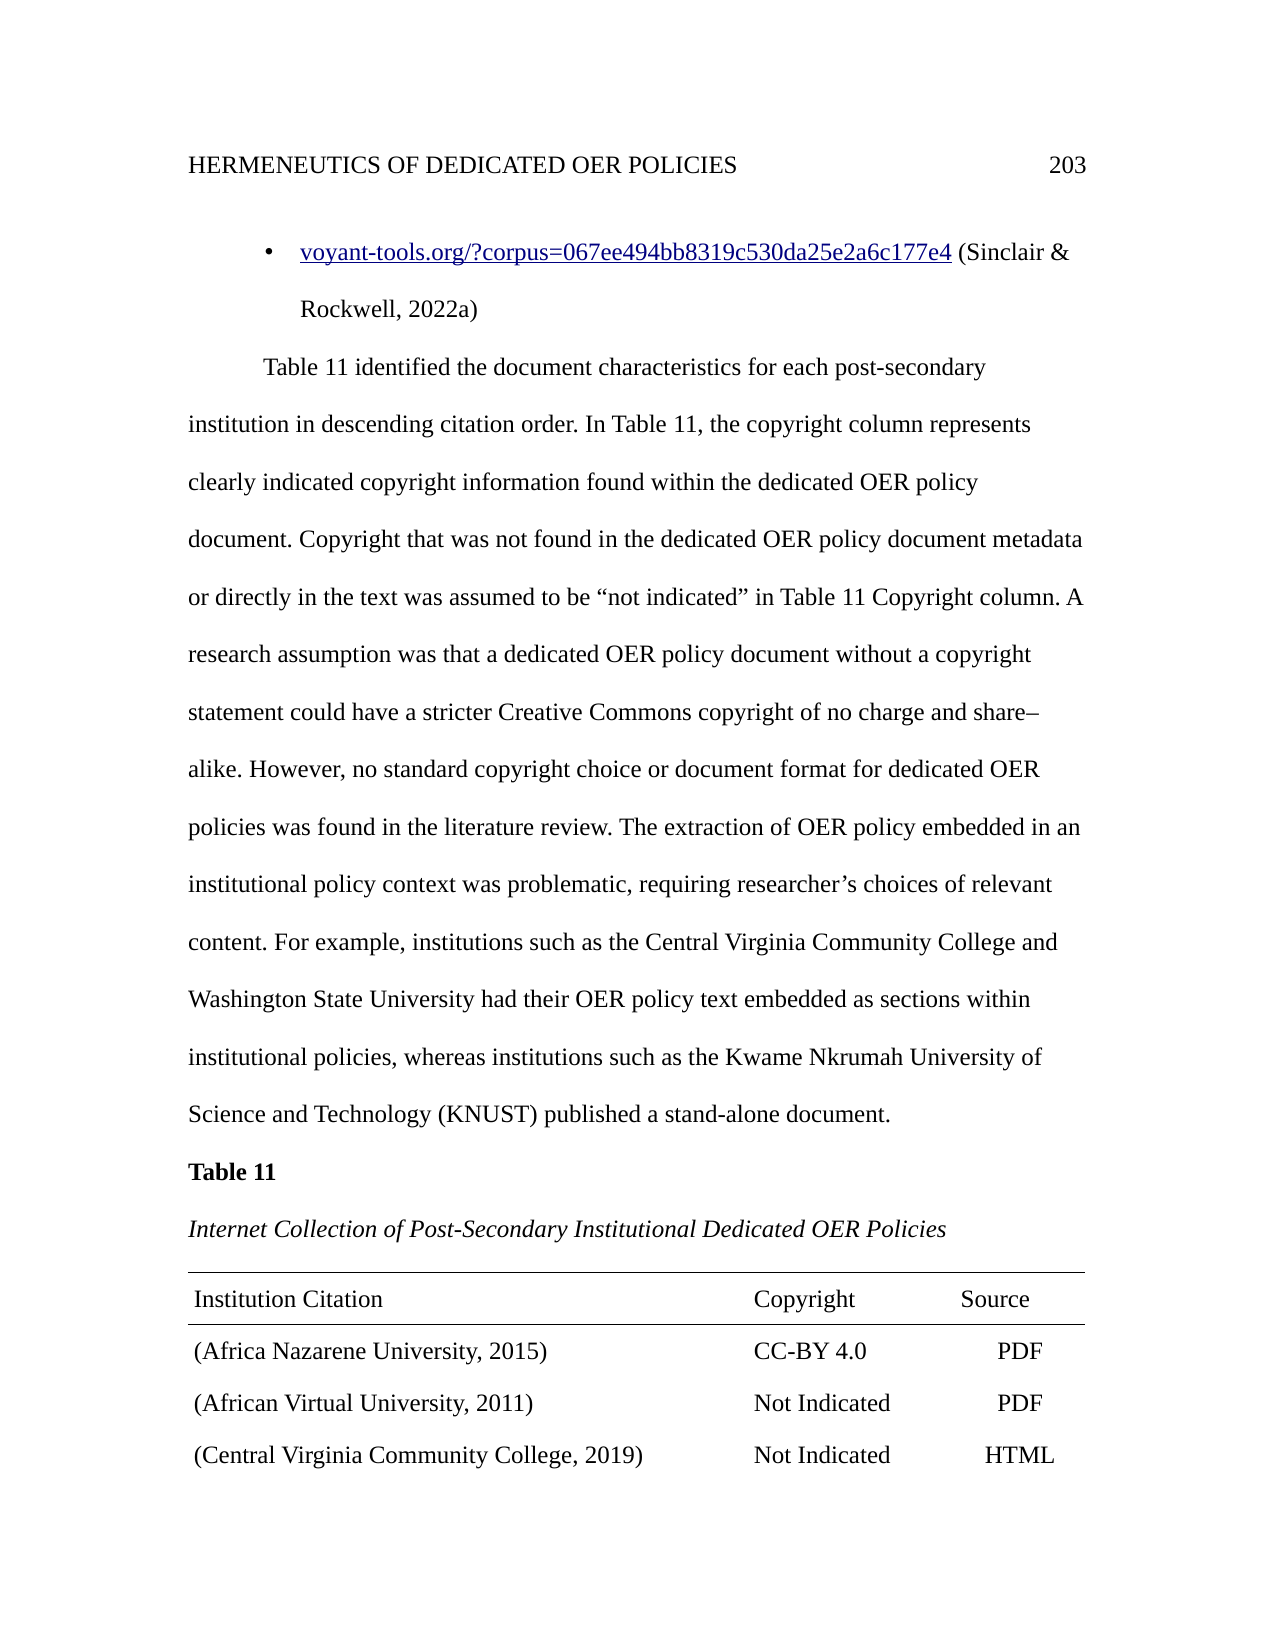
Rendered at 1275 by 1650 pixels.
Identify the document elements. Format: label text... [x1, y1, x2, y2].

table_header Source [955, 1273, 1085, 1324]
table_cell Not Indicated [748, 1376, 955, 1428]
table_cell PDF [955, 1376, 1085, 1428]
table_cell (African Virtual University, 2011) [188, 1376, 748, 1428]
list voyant-tools.org/?corpus=067ee494bb8319c530da25e2a6c177e4 (Sinclair & Rockwell, 2022a) [264, 237, 1087, 323]
table_cell PDF [955, 1325, 1085, 1376]
text Table 11 Internet Collection of Post-Secondary Institutional Dedicated OER Policies [188, 1157, 1087, 1243]
table_cell HTML [955, 1428, 1085, 1480]
table_header Copyright [748, 1273, 955, 1324]
table_cell Not Indicated [748, 1428, 955, 1480]
table_header Institution Citation [188, 1273, 748, 1324]
table_cell (Central Virginia Community College, 2019) [188, 1428, 748, 1480]
table_cell CC-BY 4.0 [748, 1325, 955, 1376]
text Table 11 identified the document characteristics for each post-secondary institution in descending citation order. In Table 11, the copyright column represents clearly indicated copyright information found within the dedicated OER policy document. Copyright that was not found in the dedicated OER policy document metadata or directly in the text was assumed to be “not indicated” in Table 11 Copyright column. A research assumption was that a dedicated OER policy document without a copyright statement could have a stricter Creative Commons copyright of no charge and share–alike. However, no standard copyright choice or document format for dedicated OER policies was found in the literature review. The extraction of OER policy embedded in an institutional policy context was problematic, requiring researcher’s choices of relevant content. For example, institutions such as the Central Virginia Community College and Washington State University had their OER policy text embedded as sections within institutional policies, whereas institutions such as the Kwame Nkrumah University of Science and Technology (KNUST) published a stand-alone document. [188, 352, 1087, 1128]
table_cell (Africa Nazarene University, 2015) [188, 1325, 748, 1376]
